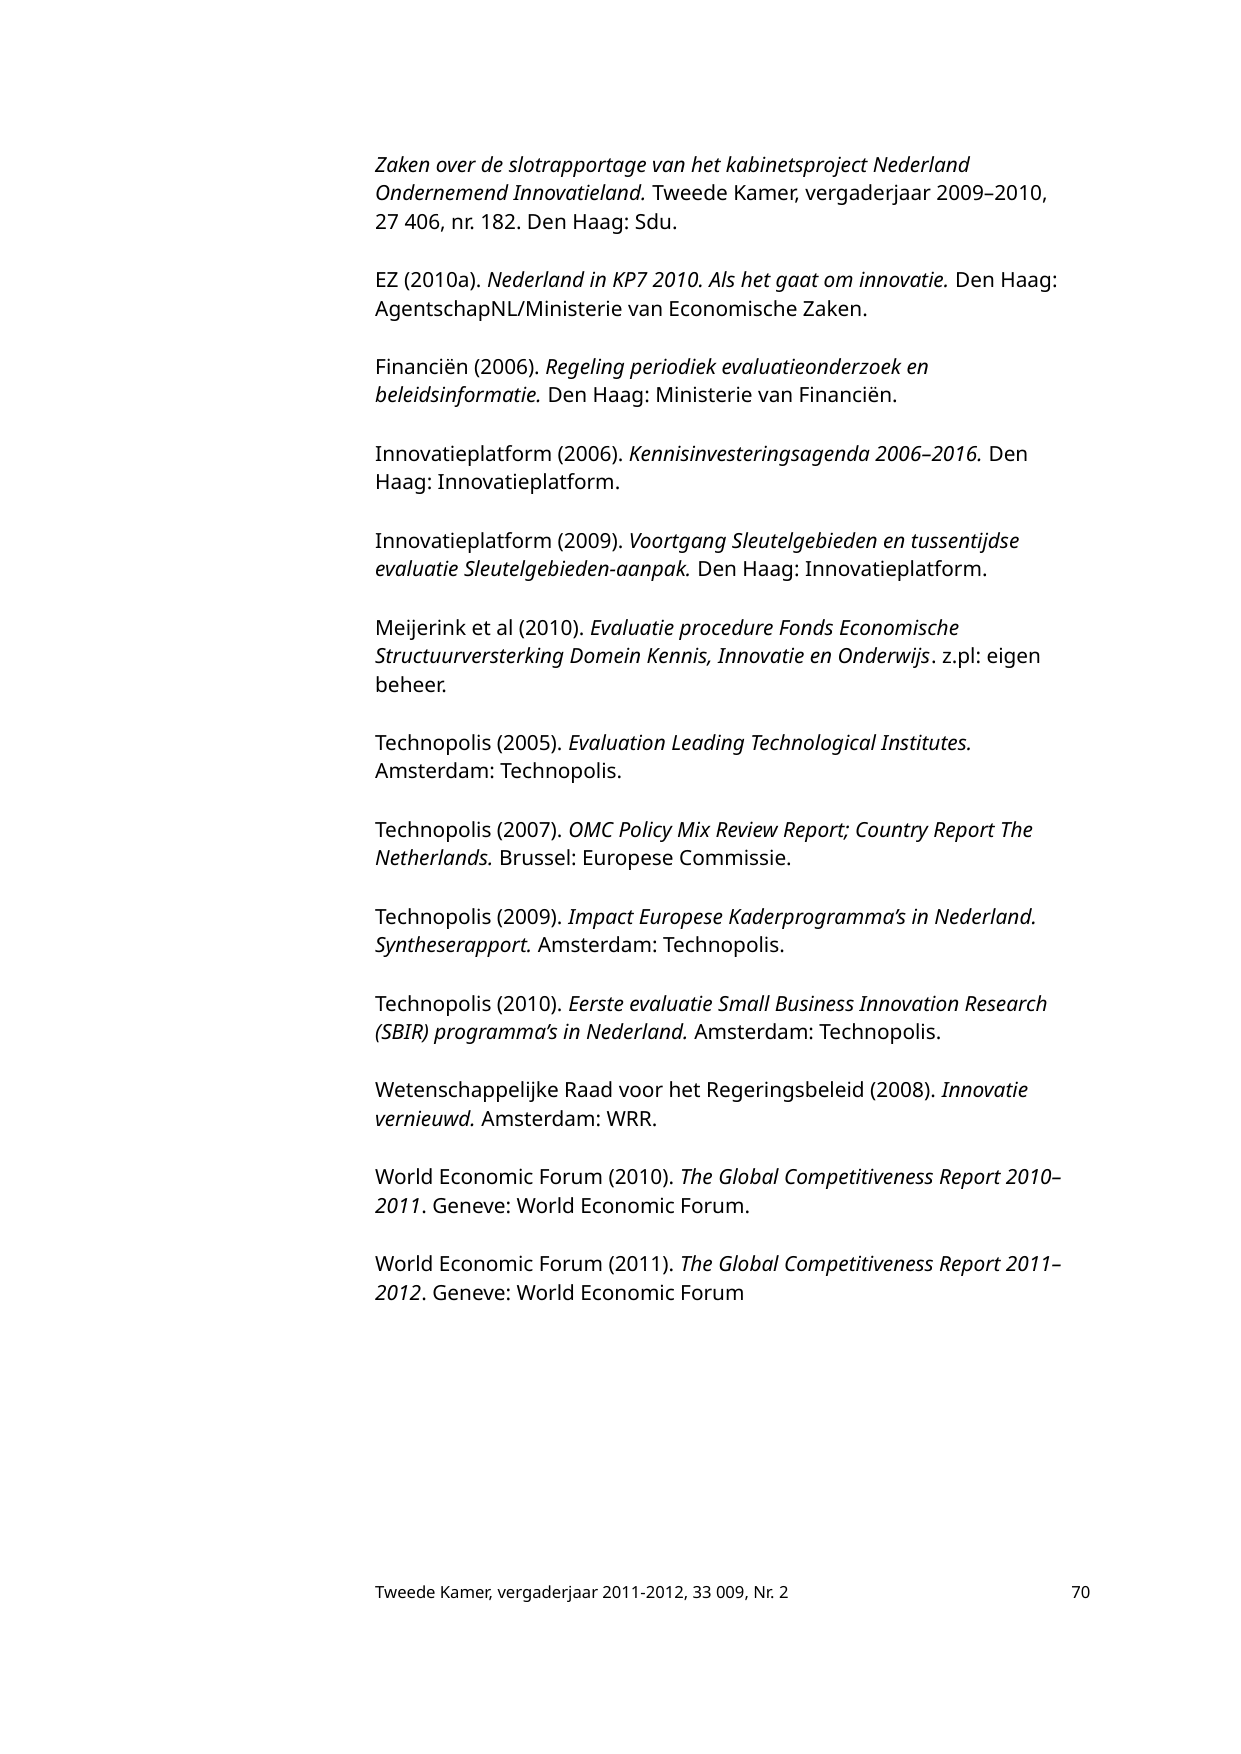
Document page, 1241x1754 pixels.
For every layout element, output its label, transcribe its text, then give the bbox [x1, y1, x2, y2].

text Technopolis (2005). Evaluation Leading Technological Institutes. Amsterdam: Technopolis. [375, 728, 1090, 785]
text World Economic Forum (2011). The Global Competitiveness Report 2011–2012. Geneve: World Economic Forum [375, 1249, 1090, 1306]
text Innovatieplatform (2006). Kennisinvesteringsagenda 2006–2016. Den Haag: Innovatieplatform. [375, 439, 1090, 496]
text Innovatieplatform (2009). Voortgang Sleutelgebieden en tussentijdse evaluatie Sleutelgebieden-aanpak. Den Haag: Innovatieplatform. [375, 526, 1090, 583]
text Zaken over de slotrapportage van het kabinetsproject Nederland Ondernemend Innovatieland. Tweede Kamer, vergaderjaar 2009–2010, 27 406, nr. 182. Den Haag: Sdu. [375, 150, 1090, 235]
text Technopolis (2007). OMC Policy Mix Review Report; Country Report The Netherlands. Brussel: Europese Commissie. [375, 815, 1090, 872]
text Technopolis (2010). Eerste evaluatie Small Business Innovation Research (SBIR) programma’s in Nederland. Amsterdam: Technopolis. [375, 989, 1090, 1046]
text Financiën (2006). Regeling periodiek evaluatieonderzoek en beleidsinformatie. Den Haag: Ministerie van Financiën. [375, 352, 1090, 409]
text Technopolis (2009). Impact Europese Kaderprogramma’s in Nederland. Syntheserapport. Amsterdam: Technopolis. [375, 902, 1090, 959]
text World Economic Forum (2010). The Global Competitiveness Report 2010–2011. Geneve: World Economic Forum. [375, 1162, 1090, 1219]
text EZ (2010a). Nederland in KP7 2010. Als het gaat om innovatie. Den Haag: AgentschapNL/Ministerie van Economische Zaken. [375, 265, 1090, 322]
text Meijerink et al (2010). Evaluatie procedure Fonds Economische Structuurversterking Domein Kennis, Innovatie en Onderwijs. z.pl: eigen beheer. [375, 613, 1090, 698]
text Wetenschappelijke Raad voor het Regeringsbeleid (2008). Innovatie vernieuwd. Amsterdam: WRR. [375, 1076, 1090, 1132]
